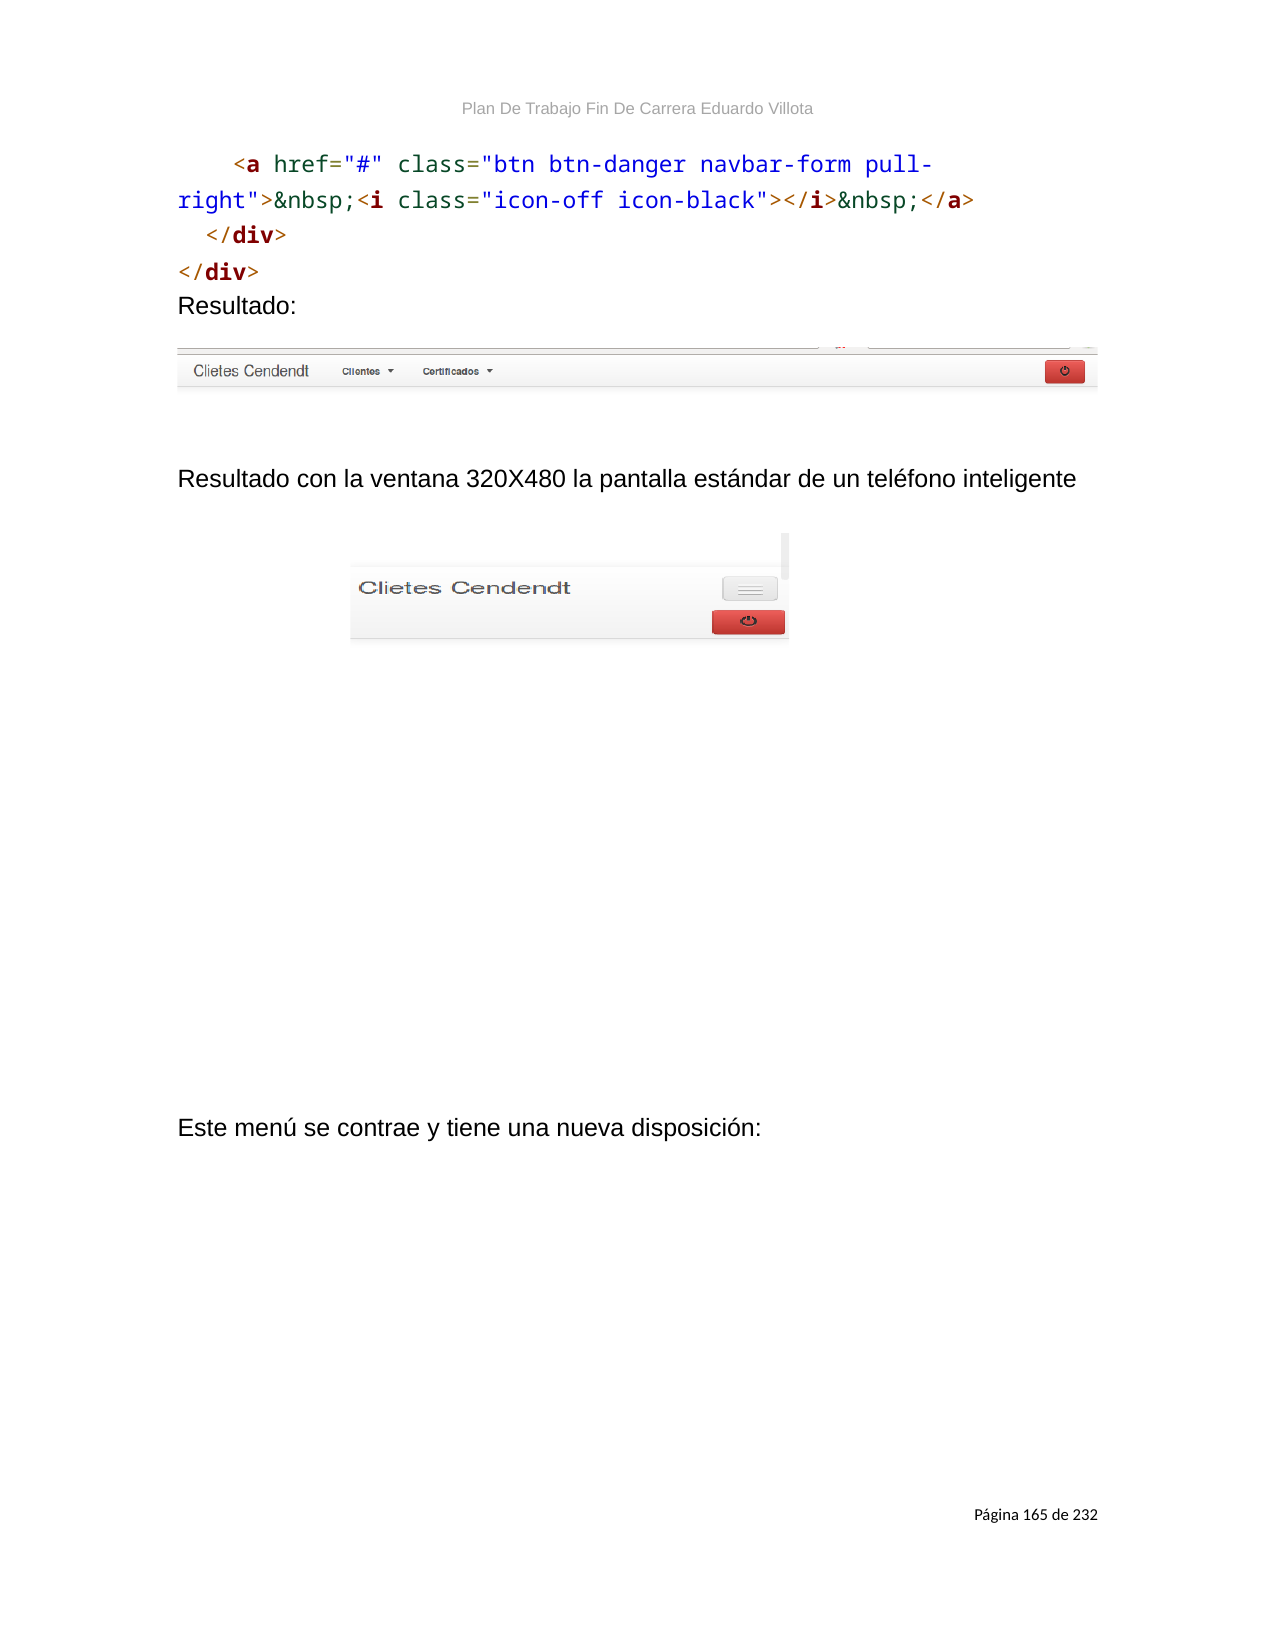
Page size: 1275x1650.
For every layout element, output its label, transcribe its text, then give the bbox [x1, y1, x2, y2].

text </div> [177, 255, 1098, 287]
text </div> [177, 219, 1098, 251]
picture [350, 533, 790, 654]
text <a href="#" class="btn btn-danger navbar-form pull-right">&nbsp;<i class="icon-off icon-black"></i>&nbsp;</a> [177, 148, 1098, 215]
text Resultado: [177, 291, 1098, 320]
text Este menú se contrae y tiene una nueva disposición: [177, 1113, 1098, 1142]
text Resultado con la ventana 320X480 la pantalla estándar de un teléfono inteligente [177, 464, 1098, 493]
picture [177, 347, 1098, 395]
